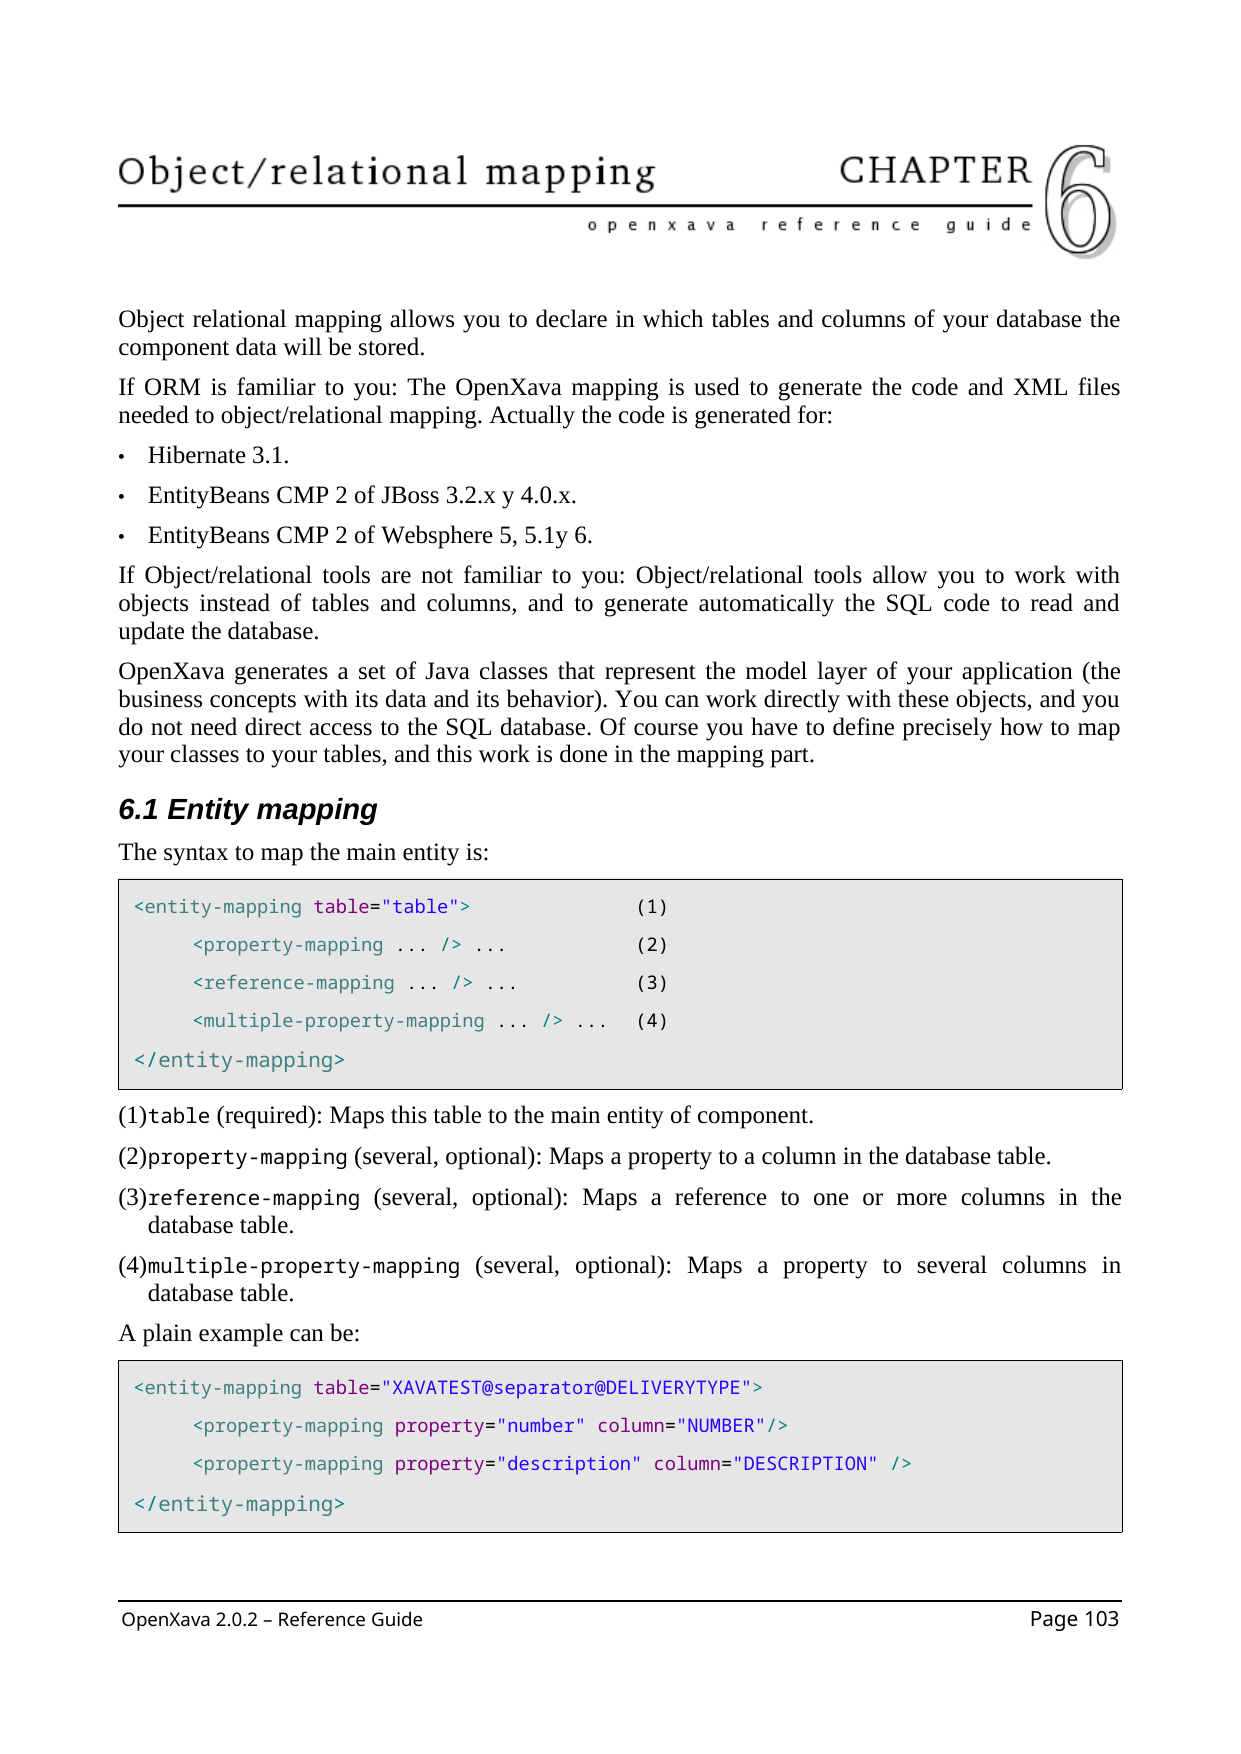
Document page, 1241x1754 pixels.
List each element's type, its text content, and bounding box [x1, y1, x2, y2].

list table (required): Maps this table to the main entity of component. [118, 1101, 1122, 1129]
text <property-mapping ... /> ... (2) [119, 917, 1122, 954]
text OpenXava generates a set of Java classes that represent the model layer of your application (the business concepts with its data and its behavior). You can work directly with these objects, and you do not need direct access to the SQL database. Of course you have to define precisely how to map your classes to your tables, and this work is done in the mapping part. [118, 657, 1122, 768]
text If Object/relational tools are not familiar to you: Object/relational tools allow you to work with objects instead of tables and columns, and to generate automatically the SQL code to read and update the database. [118, 562, 1122, 645]
text <property-mapping property="number" column="NUMBER"/> [119, 1398, 1122, 1436]
list Hibernate 3.1. [118, 441, 1122, 469]
text <entity-mapping table="table"> (1) [119, 880, 1122, 917]
list EntityBeans CMP 2 of Websphere 5, 5.1y 6. [118, 521, 1122, 549]
picture [118, 118, 1122, 288]
text <entity-mapping table="XAVATEST@separator@DELIVERYTYPE"> [119, 1361, 1122, 1398]
text </entity-mapping> [119, 1031, 1122, 1089]
text Object relational mapping allows you to declare in which tables and columns of your database the component data will be stored. [118, 305, 1122, 361]
text <property-mapping property="description" column="DESCRIPTION" /> [119, 1436, 1122, 1474]
list reference-mapping (several, optional): Maps a reference to one or more columns in the database table. [118, 1183, 1122, 1238]
text </entity-mapping> [119, 1474, 1122, 1532]
subtitle Entity mapping [118, 793, 1122, 826]
text The syntax to map the main entity is: [118, 838, 1122, 866]
text If ORM is familiar to you: The OpenXava mapping is used to generate the code and XML files needed to object/relational mapping. Actually the code is generated for: [118, 373, 1122, 428]
subtitle Object/relational mapping [118, 288, 1122, 293]
list multiple-property-mapping (several, optional): Maps a property to several columns in database table. [118, 1251, 1122, 1307]
list property-mapping (several, optional): Maps a property to a column in the database table. [118, 1142, 1122, 1170]
text A plain example can be: [118, 1319, 1122, 1347]
text <reference-mapping ... /> ... (3) [119, 954, 1122, 993]
list EntityBeans CMP 2 of JBoss 3.2.x y 4.0.x. [118, 481, 1122, 509]
text <multiple-property-mapping ... /> ... (4) [119, 993, 1122, 1031]
